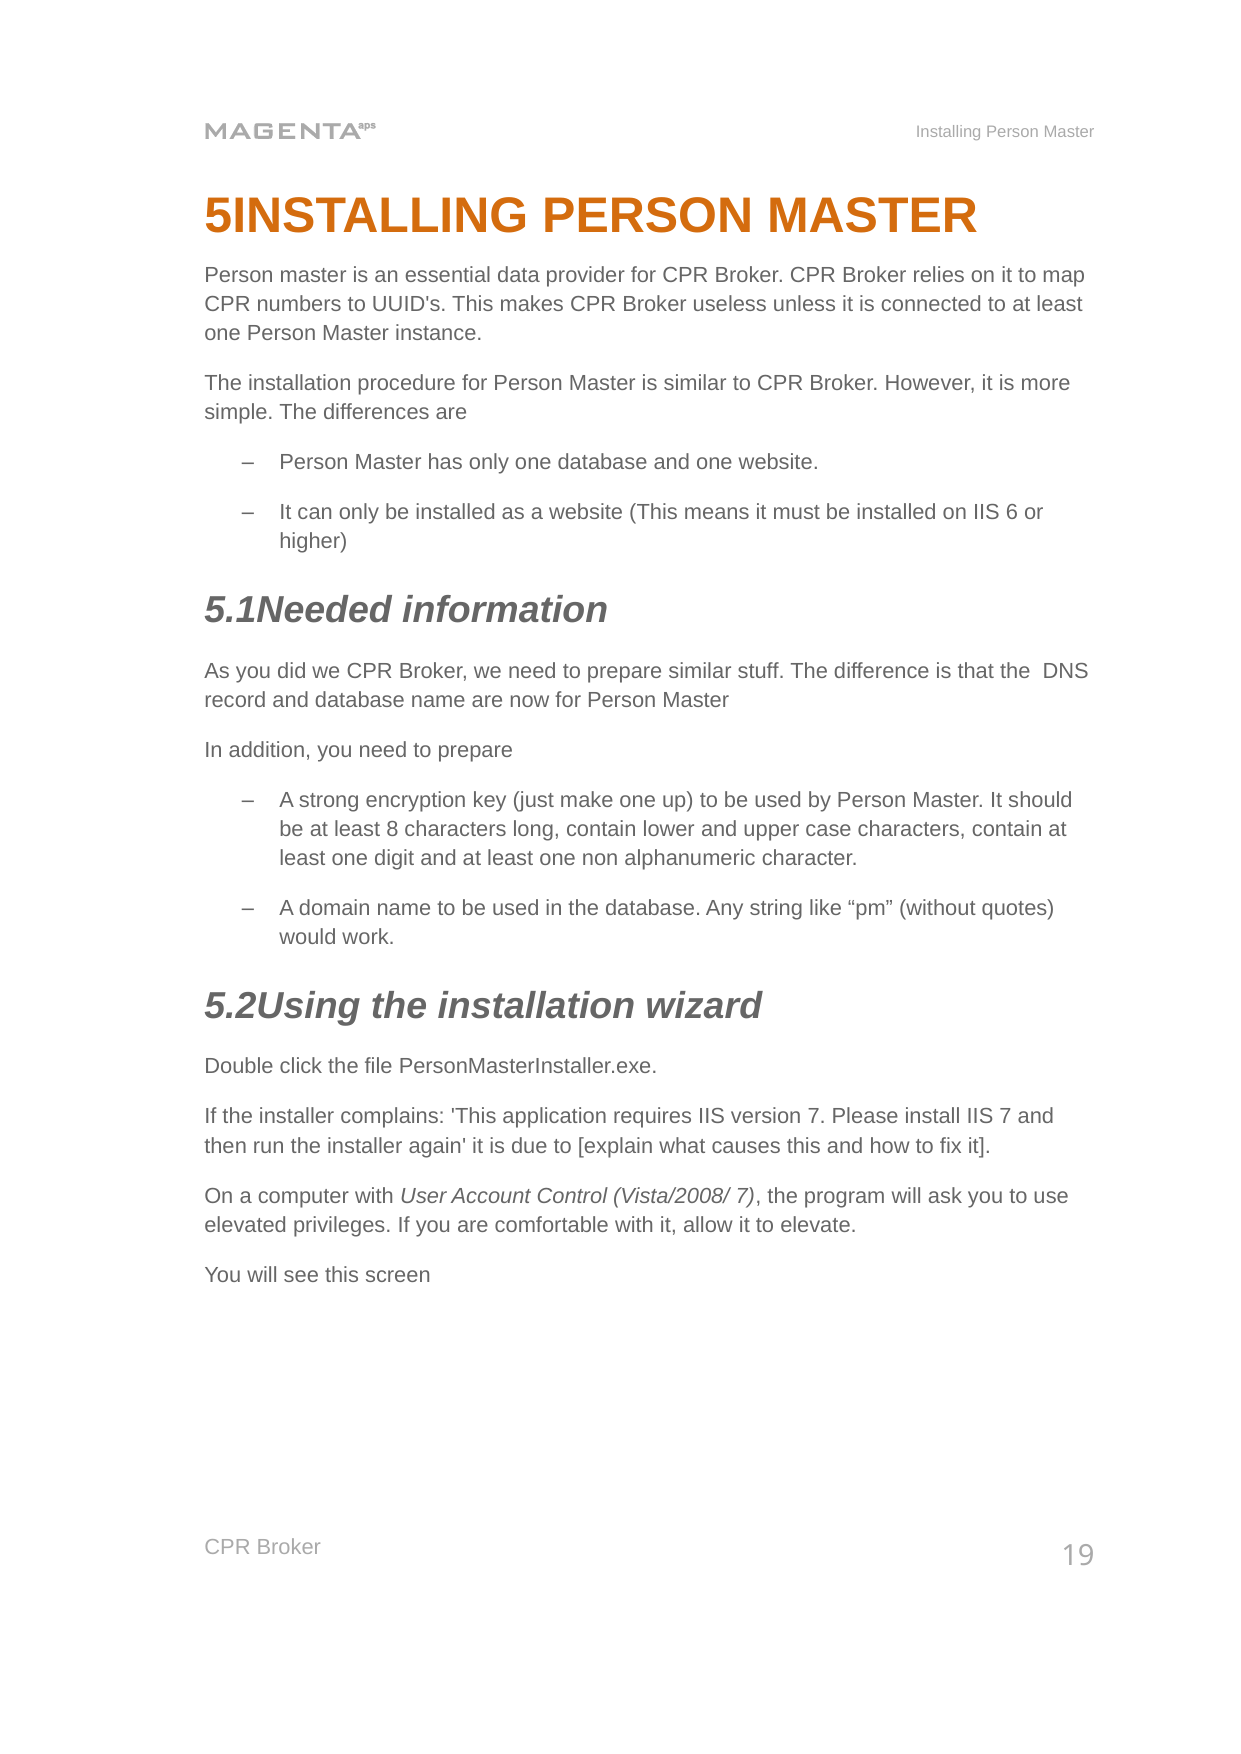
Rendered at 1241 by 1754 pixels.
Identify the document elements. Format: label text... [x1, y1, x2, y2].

list It can only be installed as a website (This means it must be installed on IIS 6 or higher) [242, 496, 1094, 555]
text Double click the file PersonMasterInstaller.exe. [204, 1051, 1094, 1080]
text In addition, you need to prepare [204, 734, 1094, 763]
subtitle Installing Person Master [204, 186, 1094, 244]
text On a computer with User Account Control (Vista/2008/ 7), the program will ask you to use elevated privileges. If you are comfortable with it, allow it to elevate. [204, 1180, 1094, 1238]
subtitle Using the installation wizard [204, 971, 1094, 1030]
subtitle Needed information [204, 576, 1094, 634]
text Person master is an essential data provider for CPR Broker. CPR Broker relies on it to map CPR numbers to UUID's. This makes CPR Broker useless unless it is connected to at least one Person Master instance. [204, 259, 1094, 346]
text The installation procedure for Person Master is similar to CPR Broker. However, it is more simple. The differences are [204, 367, 1094, 426]
list A strong encryption key (just make one up) to be used by Person Master. It should be at least 8 characters long, contain lower and upper case characters, contain at least one digit and at least one non alphanumeric character. [242, 784, 1094, 871]
text If the installer complains: 'This application requires IIS version 7. Please install IIS 7 and then run the installer again' it is due to [explain what causes this and how to fix it]. [204, 1101, 1094, 1159]
text As you did we CPR Broker, we need to prepare similar stuff. The difference is that the DNS record and database name are now for Person Master [204, 655, 1094, 713]
list Person Master has only one database and one website. [242, 446, 1094, 476]
list A domain name to be used in the database. Any string like “pm” (without quotes) would work. [242, 892, 1094, 951]
text You will see this screen [204, 1259, 1094, 1288]
